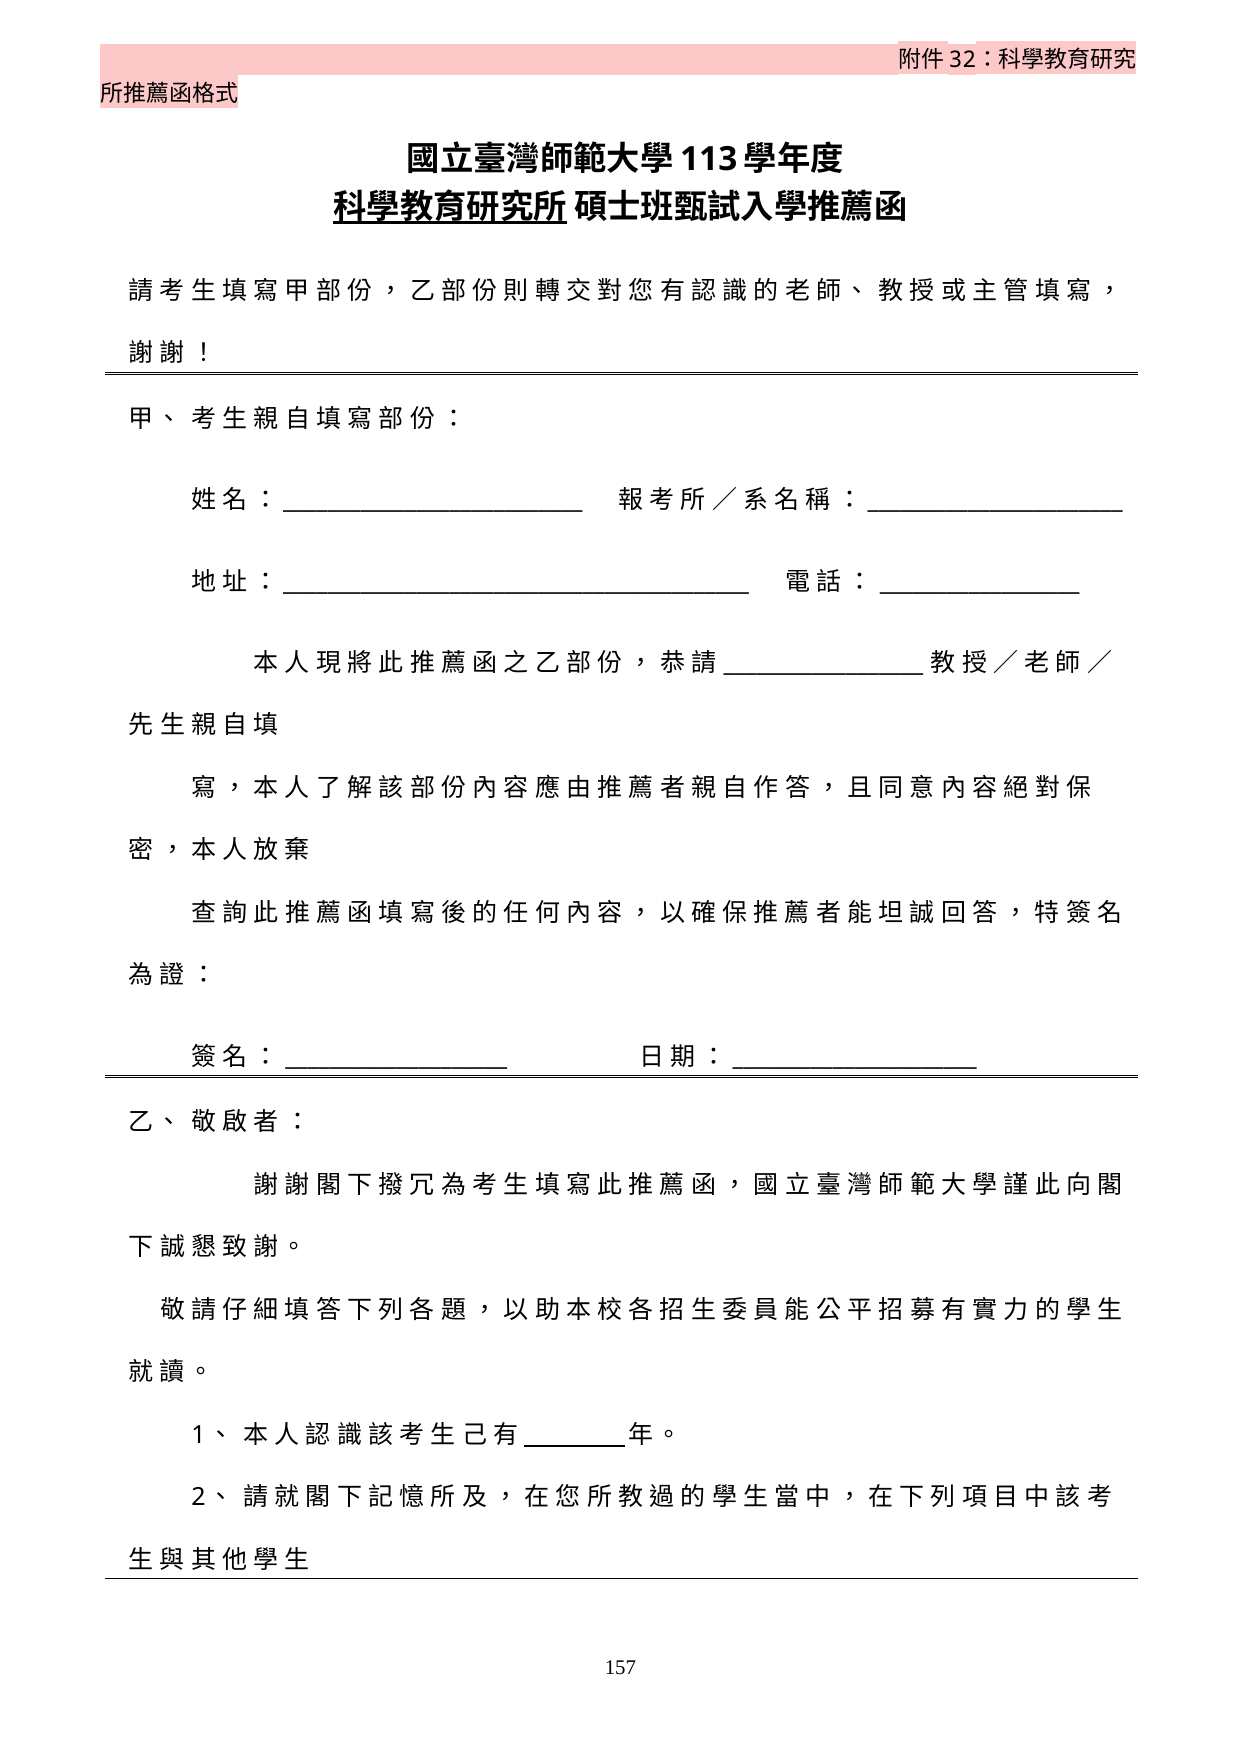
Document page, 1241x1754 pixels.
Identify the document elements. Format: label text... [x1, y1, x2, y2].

table_cell 乙、敬啟者： 謝謝閣下撥冗為考生填寫此推薦函，國立臺灣師範大學謹此向閣下誠懇致謝。 敬請仔細填答下列各題，以助本校各招生委員能公平招募有實力的學生就讀。 1、本人認識該考生己有 年。 2、請就閣下記憶所及，在您所教過的學生當中，在下列項目中該考生與其他學生 [105, 1078, 1138, 1578]
text 科學教育研究所 碩士班甄試入學推薦函 [104, 180, 1136, 228]
table_cell 甲、考生親自填寫部份： 姓名：___________________________ 報考所／系名稱：_______________________ 地址：__________________________________________ 電話：__________________ 本人現將此推薦函之乙部份，恭請__________________教授／老師／先生親自填 寫，本人了解該部份內容應由推薦者親自作答，且同意內容絕對保密，本人放棄 查詢此推薦函填寫後的任何內容，以確保推薦者能坦誠回答，特簽名為證： 簽名：____________________ 日期：______________________ [105, 375, 1138, 1075]
table_header 請考生填寫甲部份，乙部份則轉交對您有認識的老師、教授或主管填寫，謝謝！ [105, 228, 1138, 372]
text 國立臺灣師範大學113學年度 [104, 131, 1146, 180]
